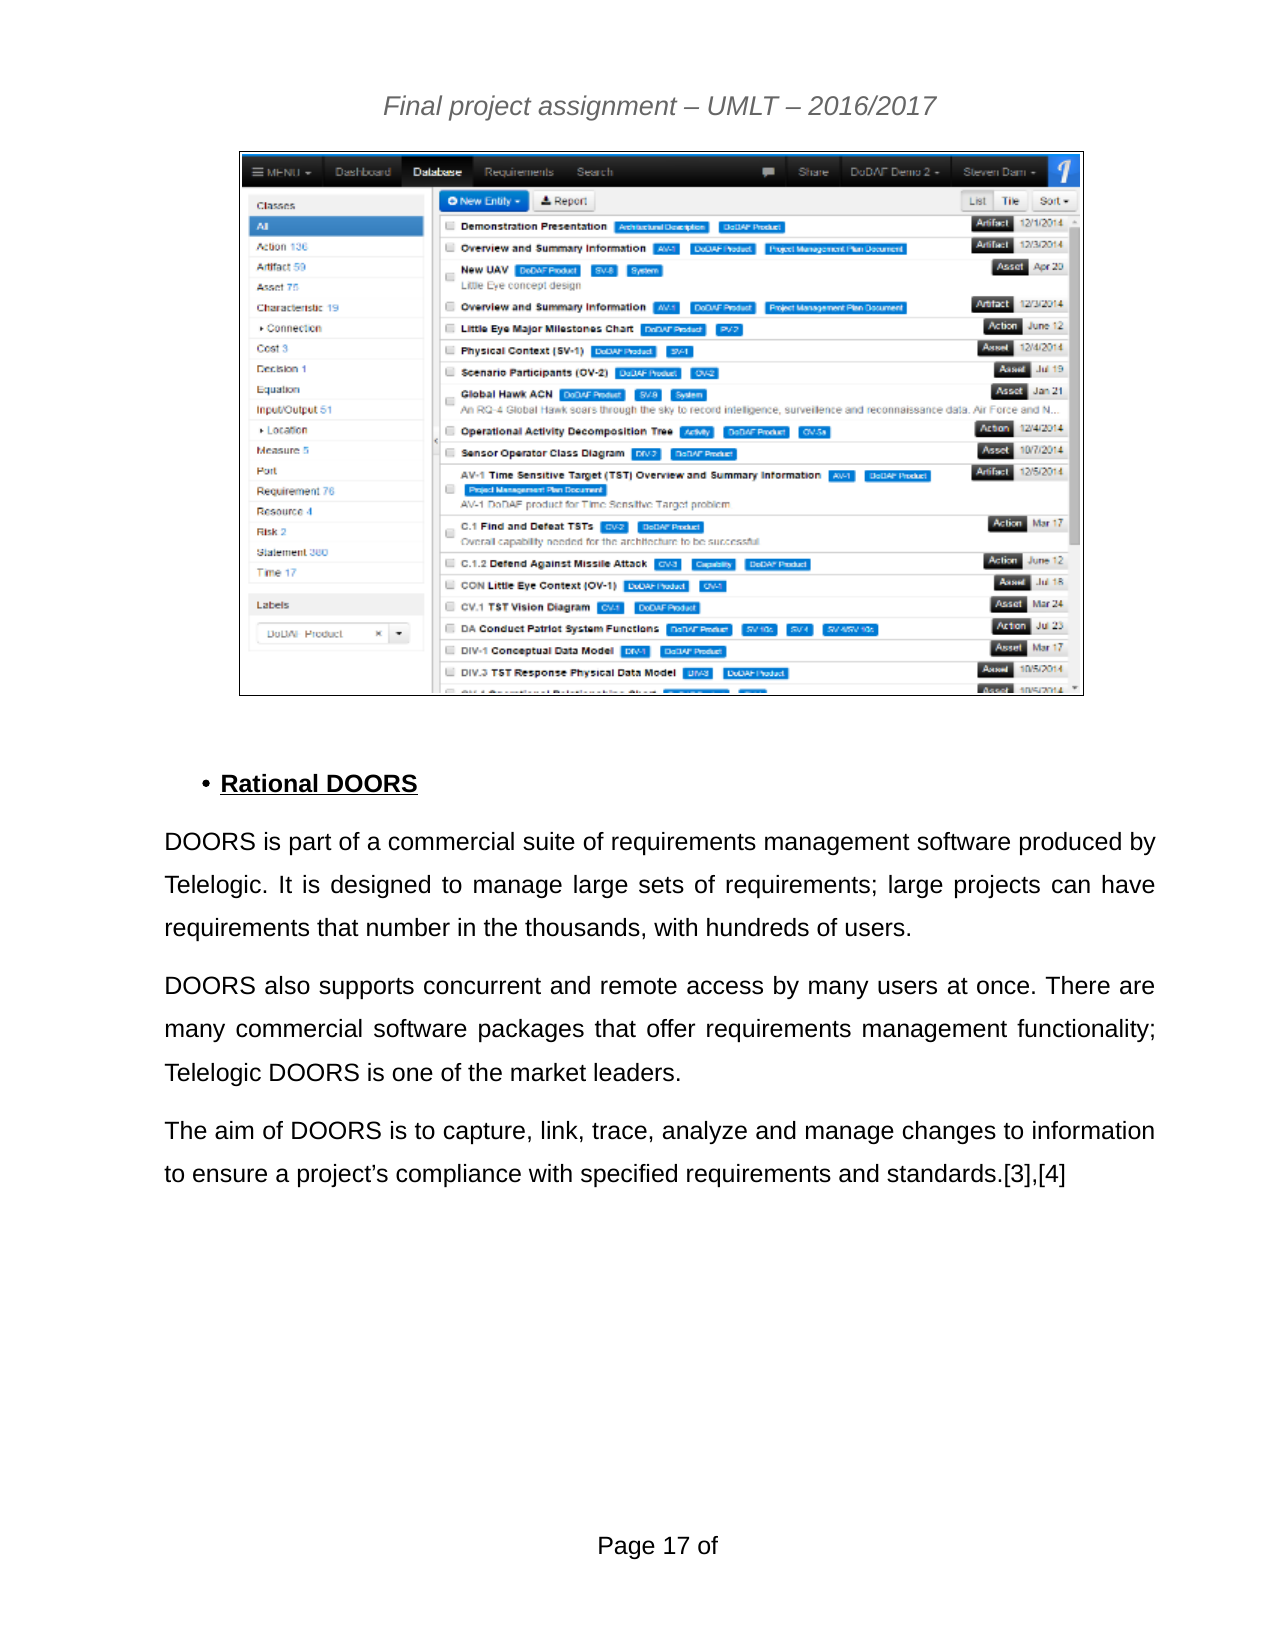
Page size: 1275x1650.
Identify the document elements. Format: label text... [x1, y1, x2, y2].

text DOORS is part of a commercial suite of requirements management software produced by Telelogic. It is designed to manage large sets of requirements; large projects can have requirements that number in the thousands, with hundreds of users. [164, 827, 1158, 942]
text DOORS also supports concurrent and remote access by many users at once. There are many commercial software packages that offer requirements management functionality; Telelogic DOORS is one of the market leaders. [164, 971, 1158, 1086]
picture [242, 154, 1080, 693]
list Rational DOORS [202, 769, 1158, 797]
text The aim of DOORS is to capture, link, trace, analyze and manage changes to information to ensure a project’s compliance with specified requirements and standards.[3],[4] [164, 1116, 1158, 1187]
